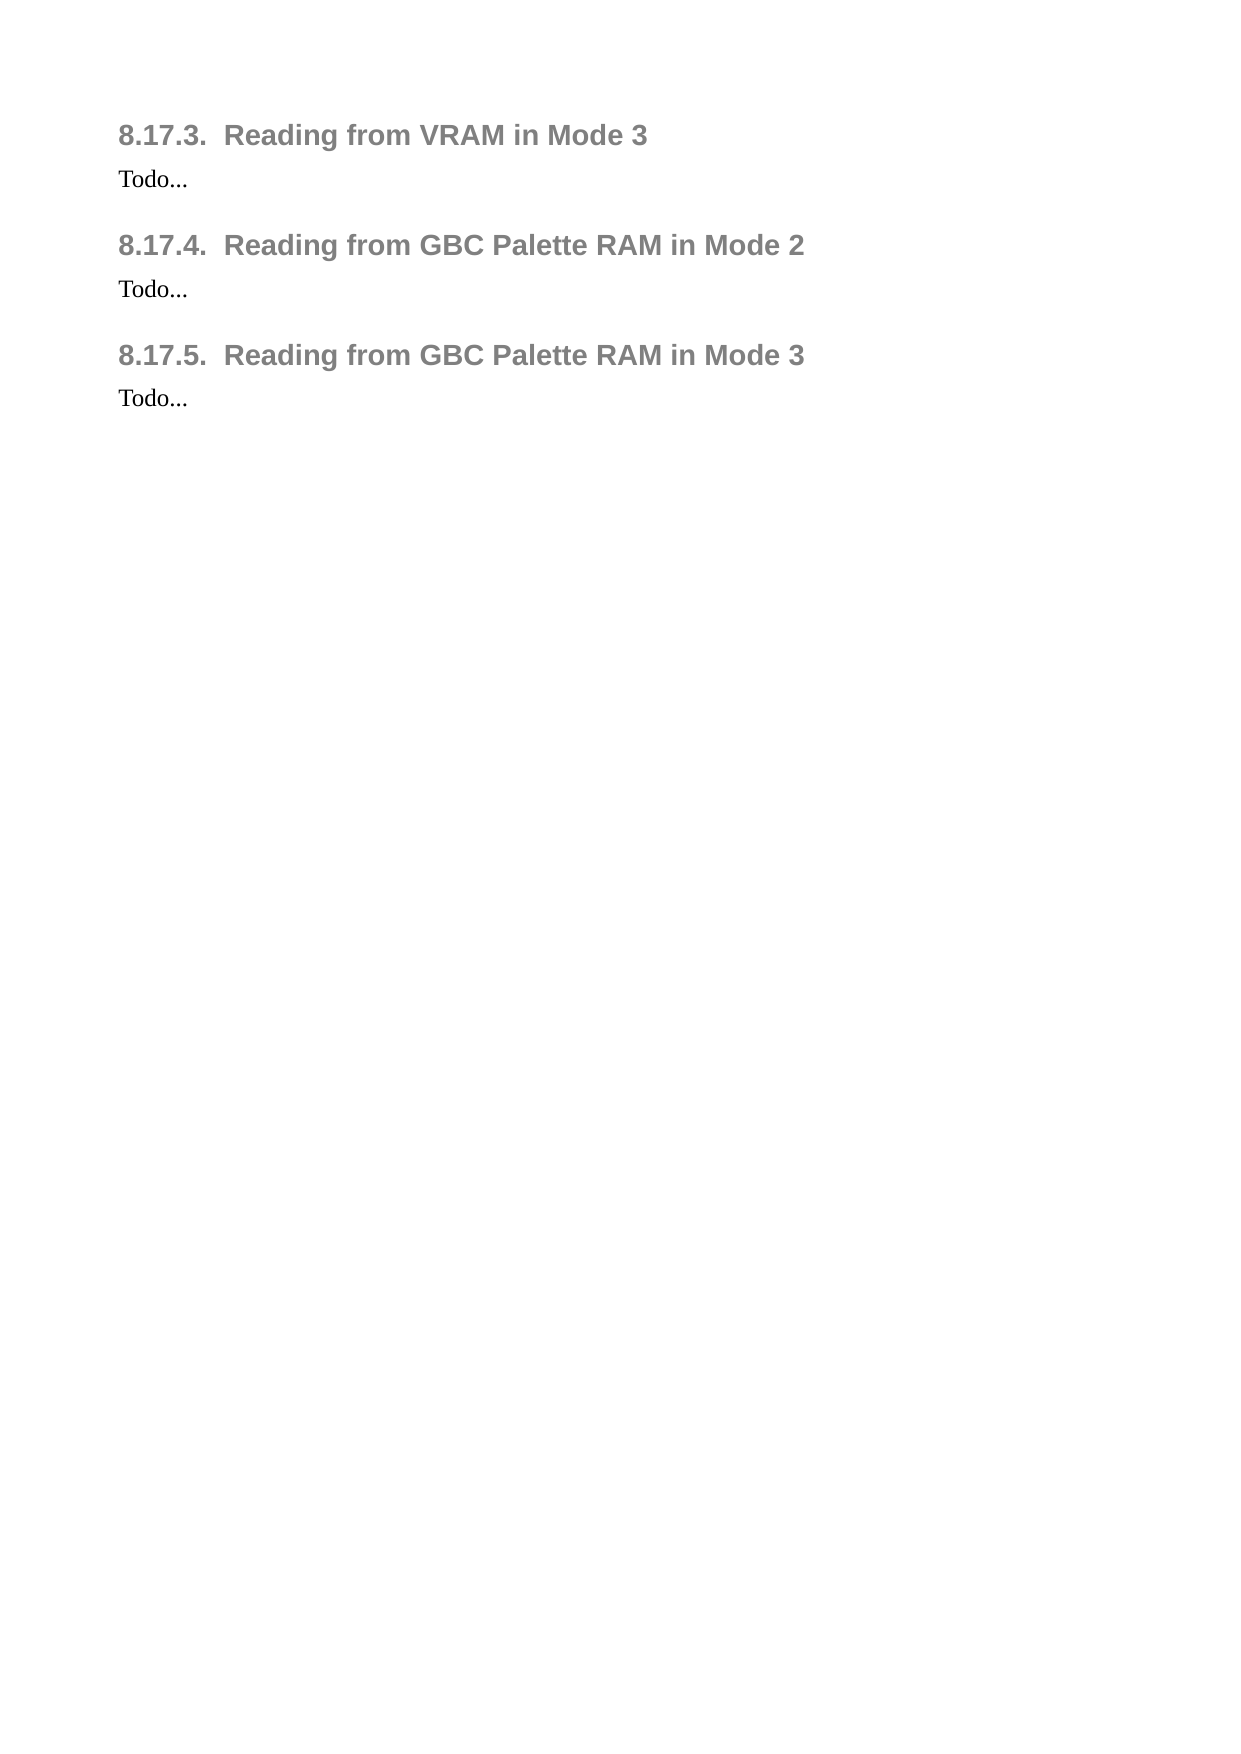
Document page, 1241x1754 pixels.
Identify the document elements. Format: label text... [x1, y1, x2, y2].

text Todo... [118, 274, 1122, 303]
text Todo... [118, 164, 1122, 193]
subtitle Reading from VRAM in Mode 3 [118, 118, 1122, 152]
subtitle Reading from GBC Palette RAM in Mode 3 [118, 337, 1122, 371]
text Todo... [118, 383, 1122, 412]
subtitle Reading from GBC Palette RAM in Mode 2 [118, 228, 1122, 261]
